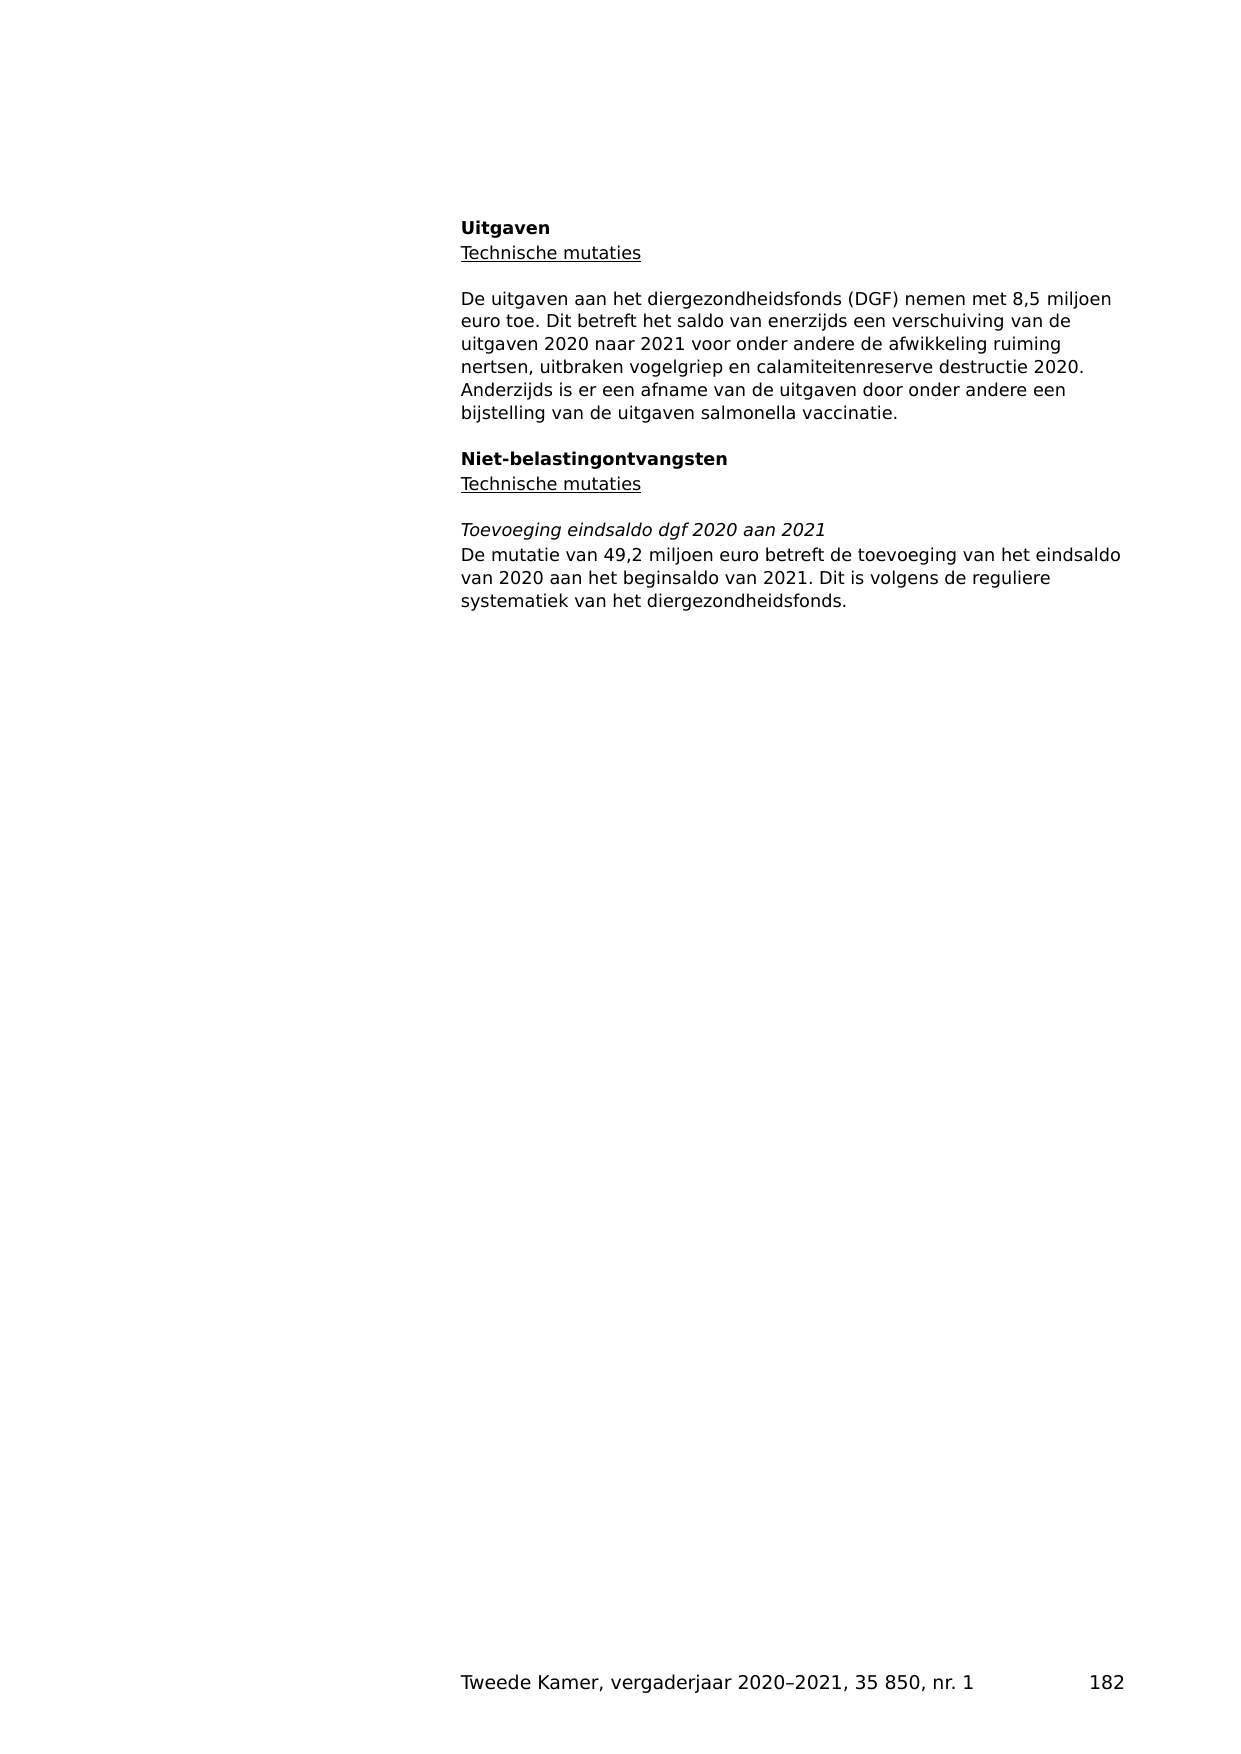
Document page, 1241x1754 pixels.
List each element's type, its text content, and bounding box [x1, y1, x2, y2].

text De uitgaven aan het diergezondheidsfonds (DGF) nemen met 8,5 miljoen euro toe. Dit betreft het saldo van enerzijds een verschuiving van de uitgaven 2020 naar 2021 voor onder andere de afwikkeling ruiming nertsen, uitbraken vogelgriep en calamiteitenreserve destructie 2020. Anderzijds is er een afname van de uitgaven door onder andere een bijstelling van de uitgaven salmonella vaccinatie. [461, 287, 1125, 424]
text Uitgaven [461, 216, 1125, 239]
text Niet-belastingontvangsten [461, 447, 1125, 470]
text Toevoeging eindsaldo dgf 2020 aan 2021 [461, 518, 1125, 541]
text Technische mutaties [461, 241, 1125, 264]
text De mutatie van 49,2 miljoen euro betreft de toevoeging van het eindsaldo van 2020 aan het beginsaldo van 2021. Dit is volgens de reguliere systematiek van het diergezondheidsfonds. [461, 543, 1125, 612]
text Technische mutaties [461, 472, 1125, 495]
